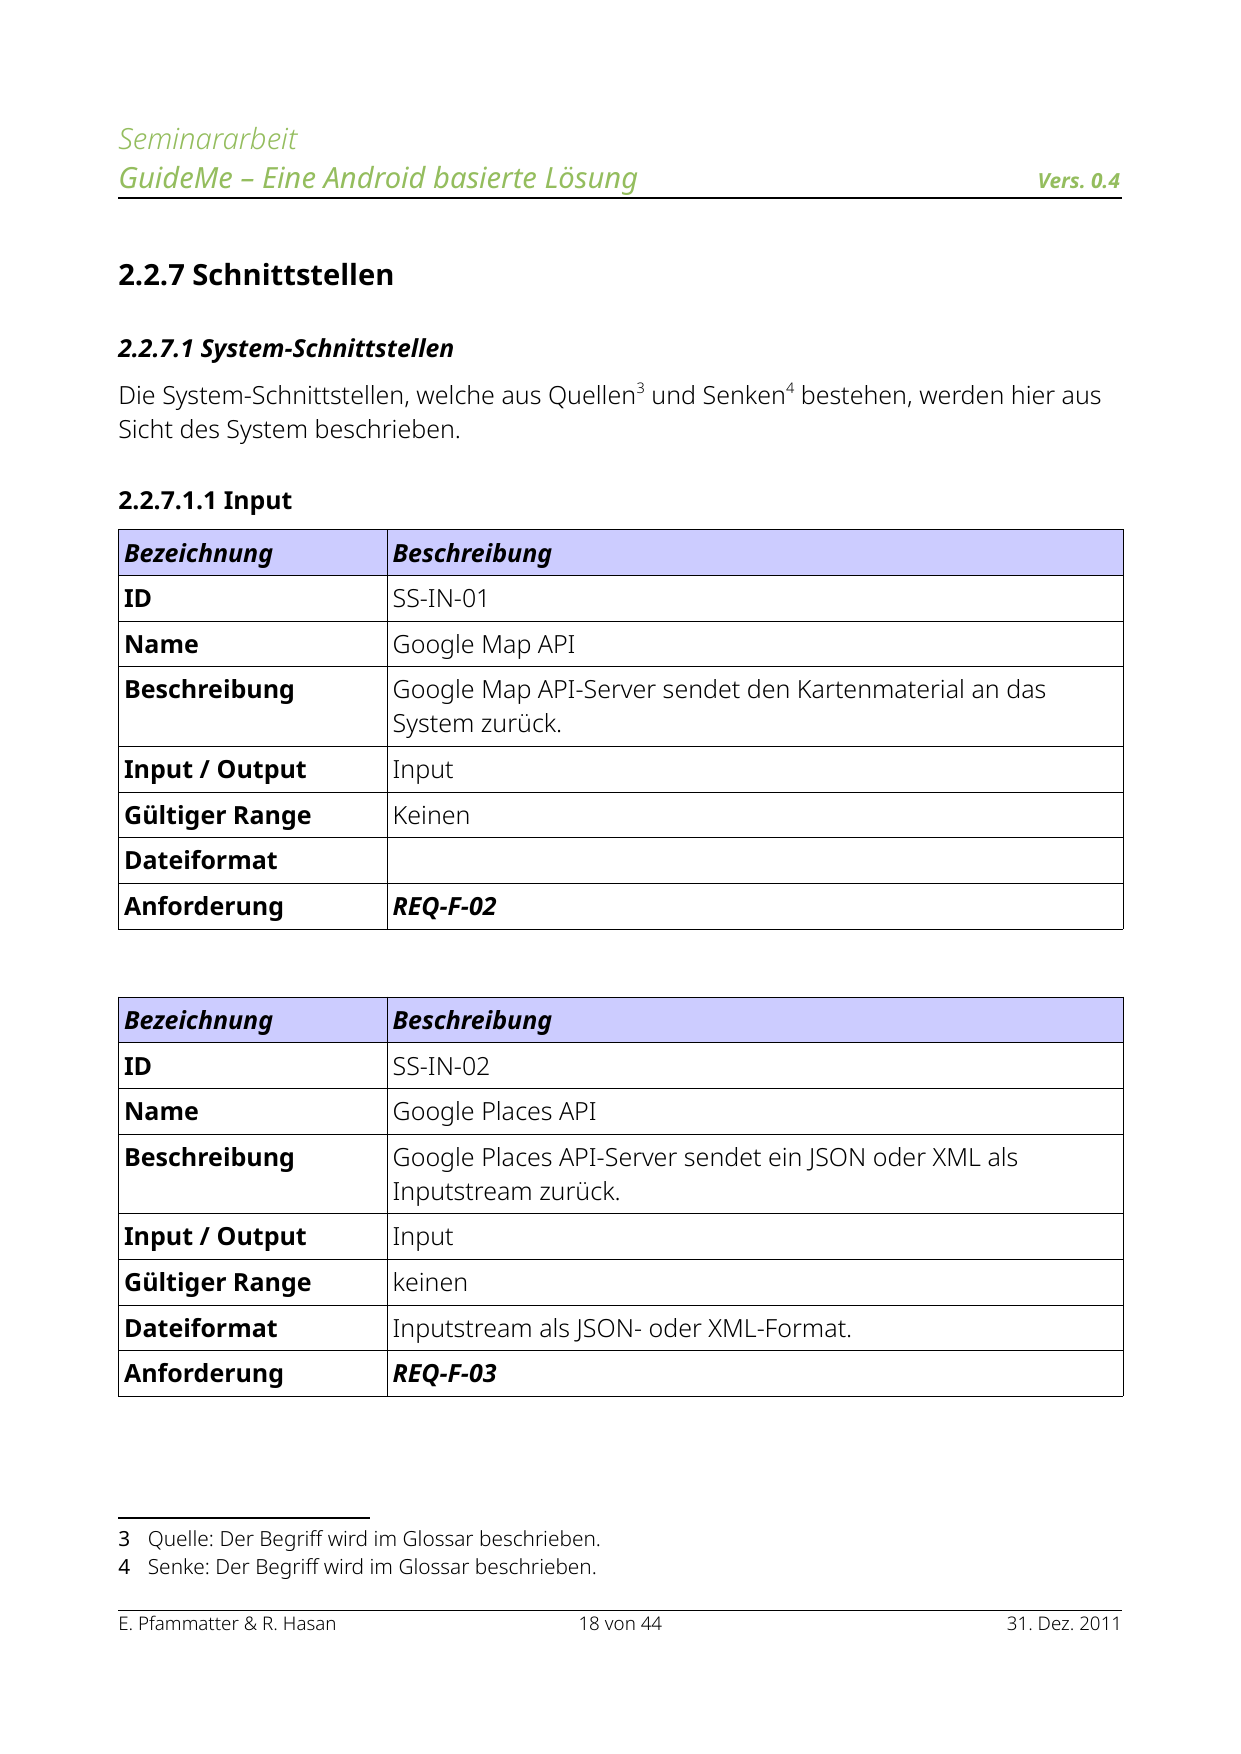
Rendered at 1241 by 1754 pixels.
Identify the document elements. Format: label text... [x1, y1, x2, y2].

text Senke: Der Begriff wird im Glossar beschrieben. [118, 1552, 1122, 1581]
text Die System-Schnittstellen, welche aus Quellen und Senken bestehen, werden hier aus Sicht des System beschrieben. [118, 377, 1122, 446]
table_cell Input [388, 747, 1123, 792]
table_cell Input / Output [119, 747, 387, 792]
table_cell Input [388, 1214, 1123, 1259]
subtitle 2.2.7.1 System-Schnittstellen [118, 331, 1122, 365]
table_cell Dateiformat [119, 1306, 387, 1350]
table_cell REQ-F-02 [388, 884, 1123, 928]
table_cell REQ-F-03 [388, 1351, 1123, 1396]
table_cell Dateiformat [119, 838, 387, 883]
table_cell [388, 838, 1123, 883]
table_cell Input / Output [119, 1214, 387, 1259]
table_cell Google Map API-Server sendet den Kartenmaterial an das System zurück. [388, 667, 1123, 746]
table_cell ID [119, 1043, 387, 1088]
table_cell Inputstream als JSON- oder XML-Format. [388, 1306, 1123, 1350]
table_cell Gültiger Range [119, 1260, 387, 1304]
table_cell Google Places API [388, 1089, 1123, 1133]
table_cell ID [119, 576, 387, 621]
table_cell SS-IN-02 [388, 1043, 1123, 1088]
table_header Bezeichnung [119, 530, 387, 575]
table_header Bezeichnung [119, 998, 387, 1042]
table_cell Anforderung [119, 884, 387, 928]
table_cell keinen [388, 1260, 1123, 1304]
table_cell Name [119, 622, 387, 666]
table_cell Anforderung [119, 1351, 387, 1396]
table_header Beschreibung [388, 998, 1123, 1042]
table_cell Beschreibung [119, 667, 387, 746]
table_cell Name [119, 1089, 387, 1133]
table_cell Google Map API [388, 622, 1123, 666]
subtitle 2.2.7 Schnittstellen [118, 254, 1122, 294]
table_cell Beschreibung [119, 1135, 387, 1213]
text Quelle: Der Begriff wird im Glossar beschrieben. [118, 1524, 1122, 1552]
table_cell Google Places API-Server sendet ein JSON oder XML als Inputstream zurück. [388, 1135, 1123, 1213]
table_header Beschreibung [388, 530, 1123, 575]
table_cell Gültiger Range [119, 793, 387, 837]
subtitle 2.2.7.1.1 Input [118, 483, 1122, 517]
table_cell SS-IN-01 [388, 576, 1123, 621]
table_cell Keinen [388, 793, 1123, 837]
